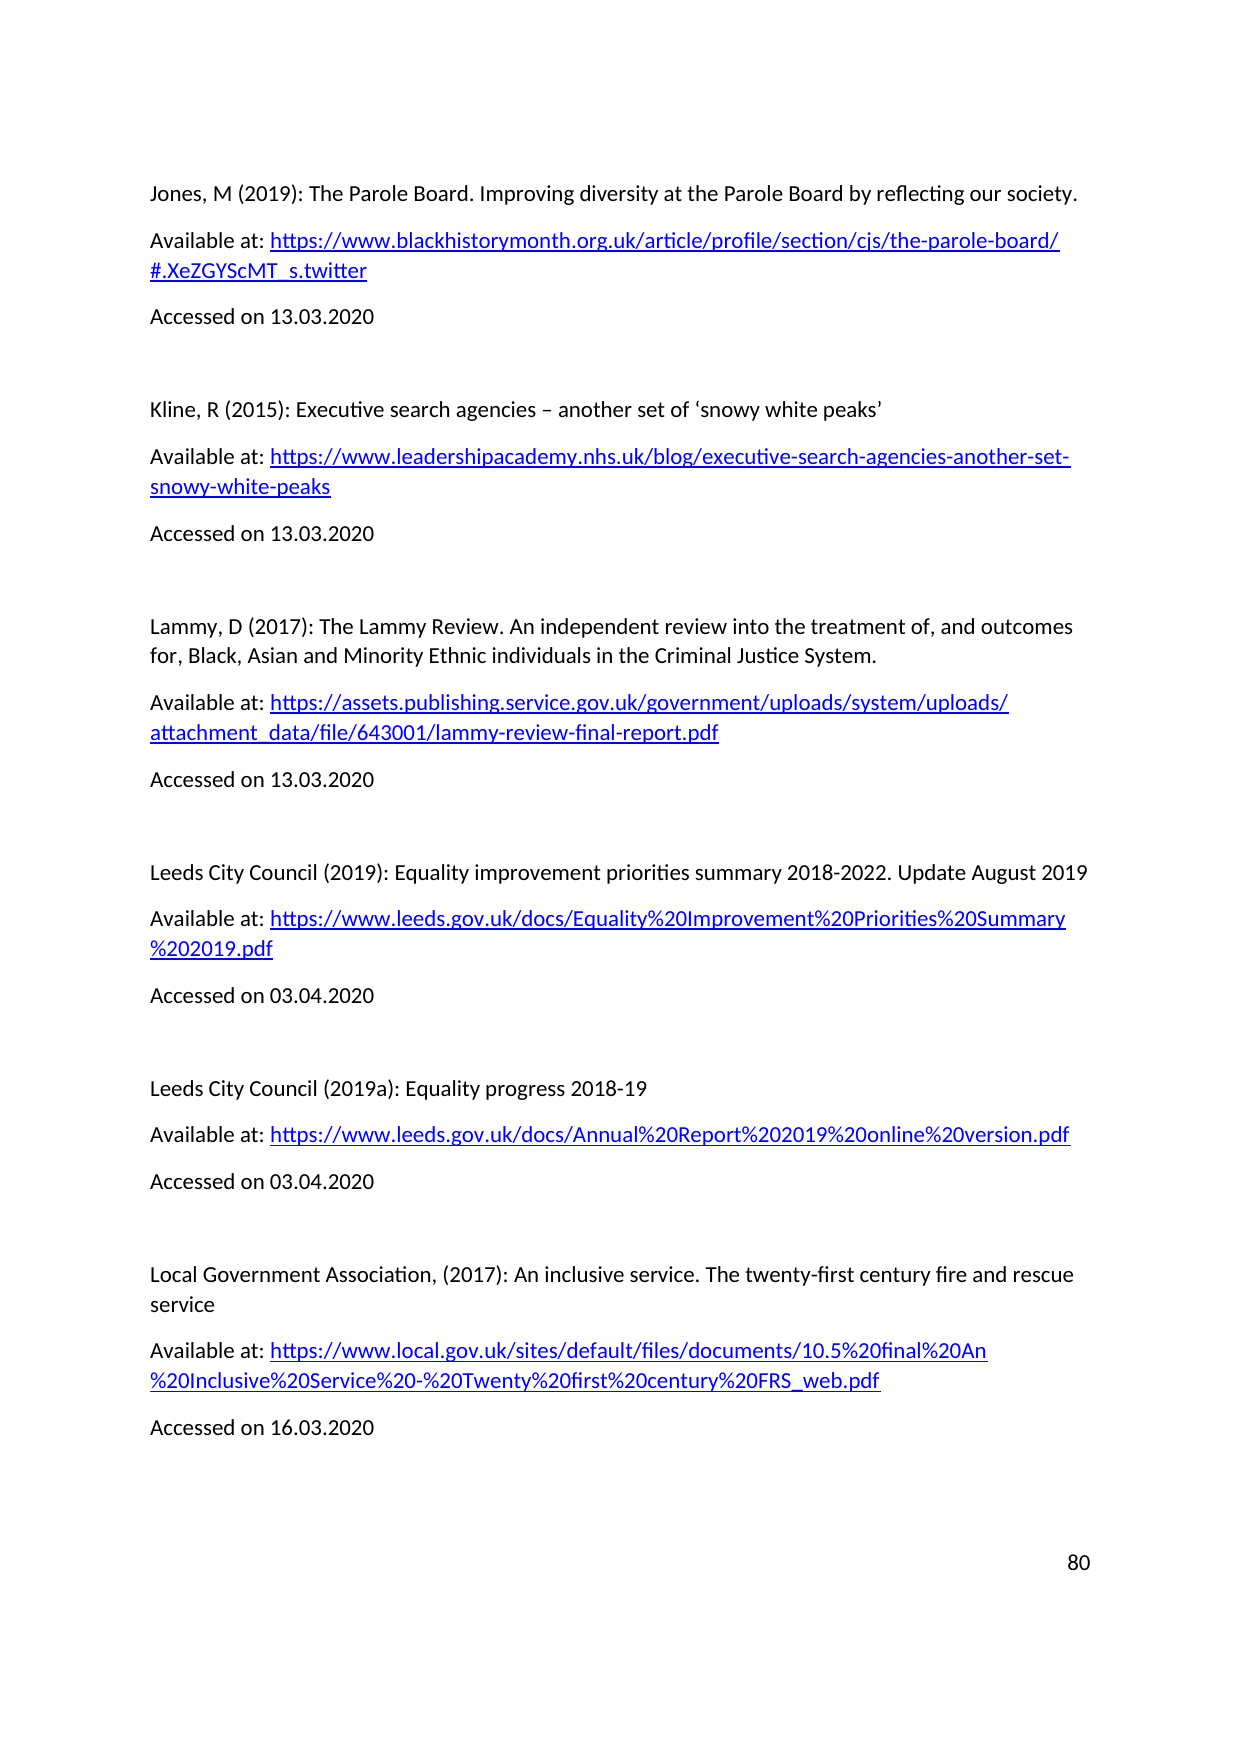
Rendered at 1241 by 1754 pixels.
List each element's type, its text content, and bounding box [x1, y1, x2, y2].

text Jones, M (2019): The Parole Board. Improving diversity at the Parole Board by reflecting our society. [150, 179, 1090, 207]
text Lammy, D (2017): The Lammy Review. An independent review into the treatment of, and outcomes for, Black, Asian and Minority Ethnic individuals in the Criminal Justice System. [150, 612, 1090, 670]
text Available at: https://www.leeds.gov.uk/docs/Annual%20Report%202019%20online%20version.pdf [150, 1121, 1090, 1148]
text Available at: https://www.blackhistorymonth.org.uk/article/profile/section/cjs/the-parole-board/#.XeZGYScMT_s.twitter [150, 226, 1090, 284]
text Available at: https://www.leeds.gov.uk/docs/Equality%20Improvement%20Priorities%20Summary%202019.pdf [150, 904, 1090, 962]
text Available at: https://www.local.gov.uk/sites/default/files/documents/10.5%20final%20An%20Inclusive%20Service%20-%20Twenty%20first%20century%20FRS_web.pdf [150, 1337, 1090, 1394]
text Accessed on 13.03.2020 [150, 302, 1090, 331]
text Leeds City Council (2019a): Equality progress 2018-19 [150, 1074, 1090, 1102]
text Accessed on 03.04.2020 [150, 1167, 1090, 1195]
text Leeds City Council (2019): Equality improvement priorities summary 2018-2022. Update August 2019 [150, 858, 1090, 886]
text Kline, R (2015): Executive search agencies – another set of ‘snowy white peaks’ [150, 396, 1090, 424]
text Accessed on 13.03.2020 [150, 765, 1090, 793]
text Accessed on 13.03.2020 [150, 519, 1090, 547]
text Accessed on 16.03.2020 [150, 1413, 1090, 1441]
text Available at: https://assets.publishing.service.gov.uk/government/uploads/system/uploads/attachment_data/file/643001/lammy-review-final-report.pdf [150, 688, 1090, 746]
text Local Government Association, (2017): An inclusive service. The twenty-first century fire and rescue service [150, 1260, 1090, 1318]
text Accessed on 03.04.2020 [150, 981, 1090, 1009]
text Available at: https://www.leadershipacademy.nhs.uk/blog/executive-search-agencies-another-set-snowy-white-peaks [150, 442, 1090, 500]
